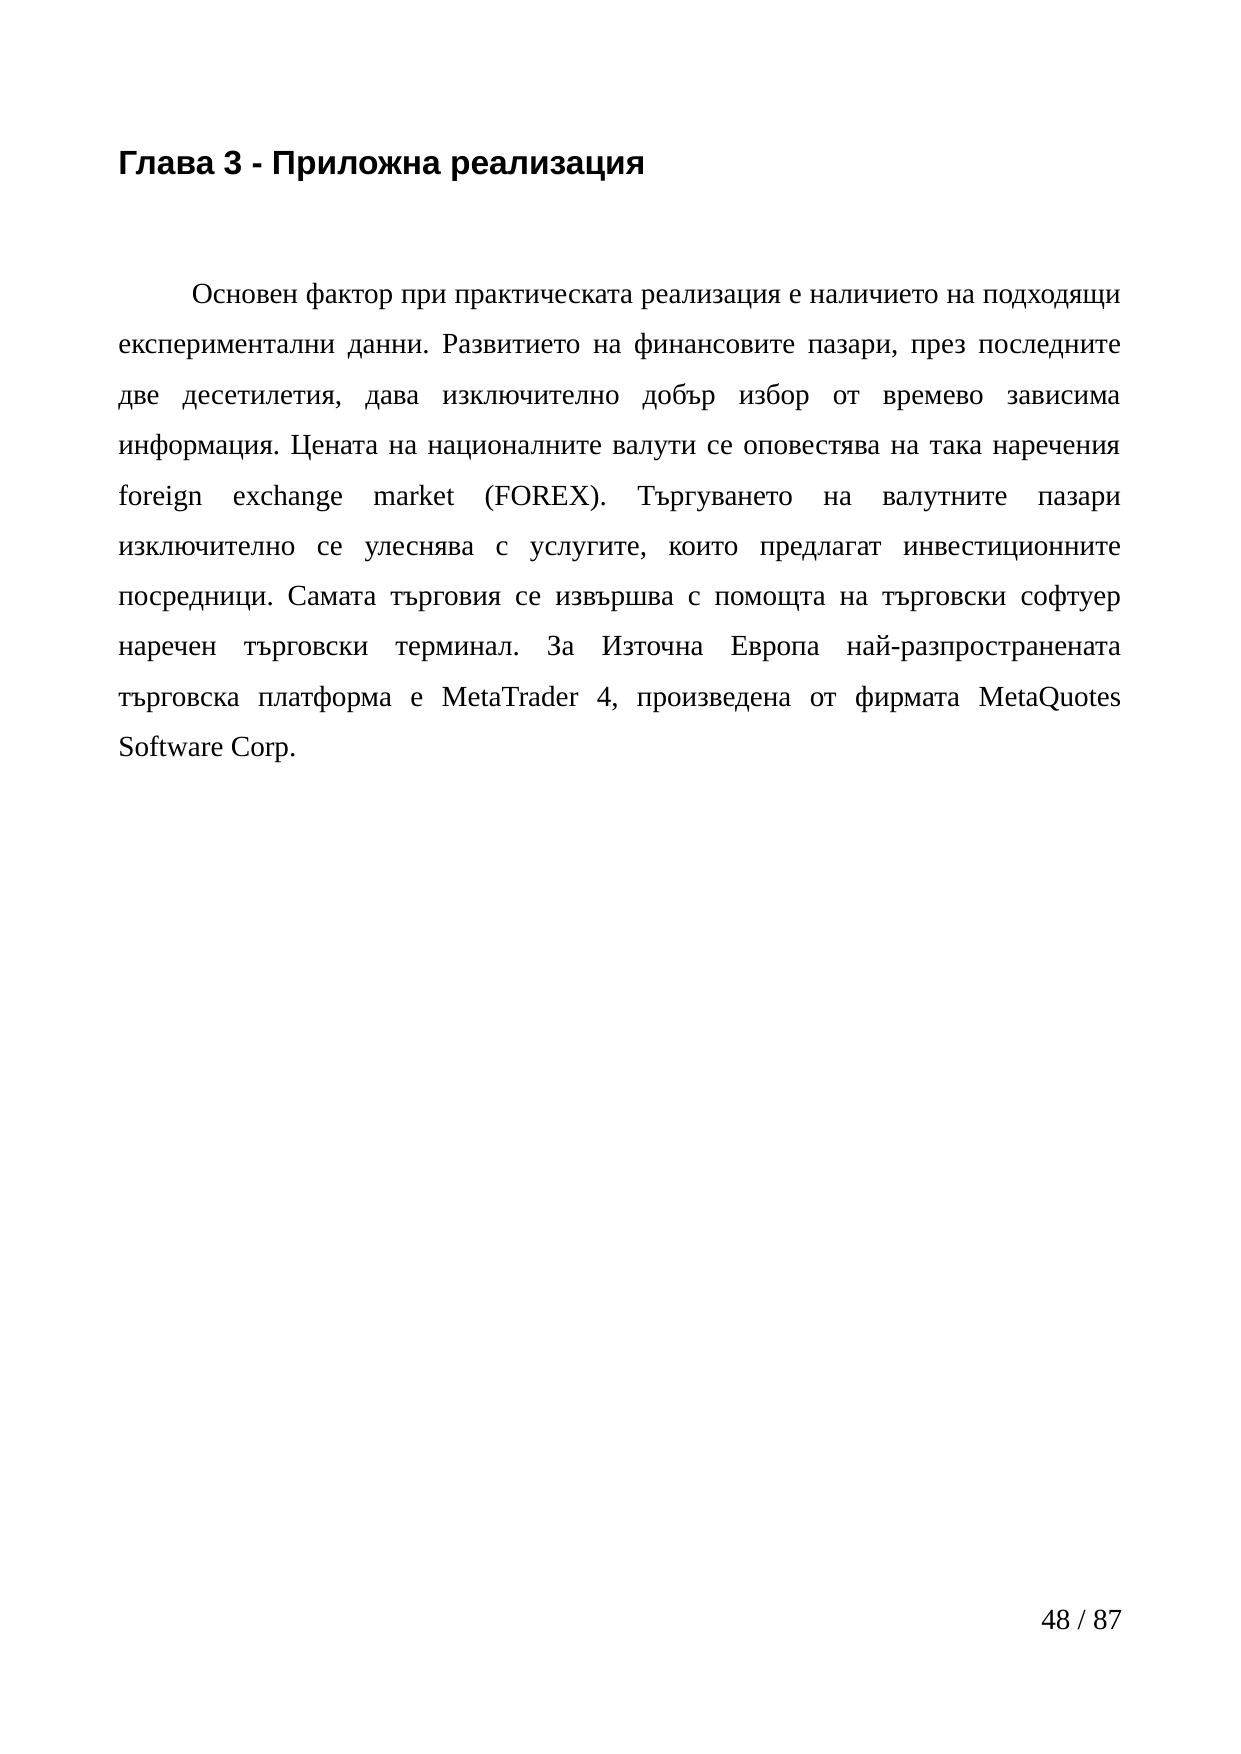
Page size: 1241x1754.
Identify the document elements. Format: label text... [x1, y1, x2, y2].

text Основен фактор при практическата реализация е наличието на подходящи експериментални данни. Развитието на финансовите пазари, през последните две десетилетия, дава изключително добър избор от времево зависима информация. Цената на националните валути се оповестява на така наречения foreign exchange market (FOREX). Търгуването на валутните пазари изключително се улеснява с услугите, които предлагат инвестиционните посредници. Самата търговия се извършва с помощта на търговски софтуер наречен търговски терминал. За Източна Европа най-разпространената търговска платформа е MetaTrader 4, произведена от фирмата MetaQuotes Software Corp. [118, 276, 1122, 763]
subtitle Глава 3 - Приложна реализация [118, 143, 1122, 182]
